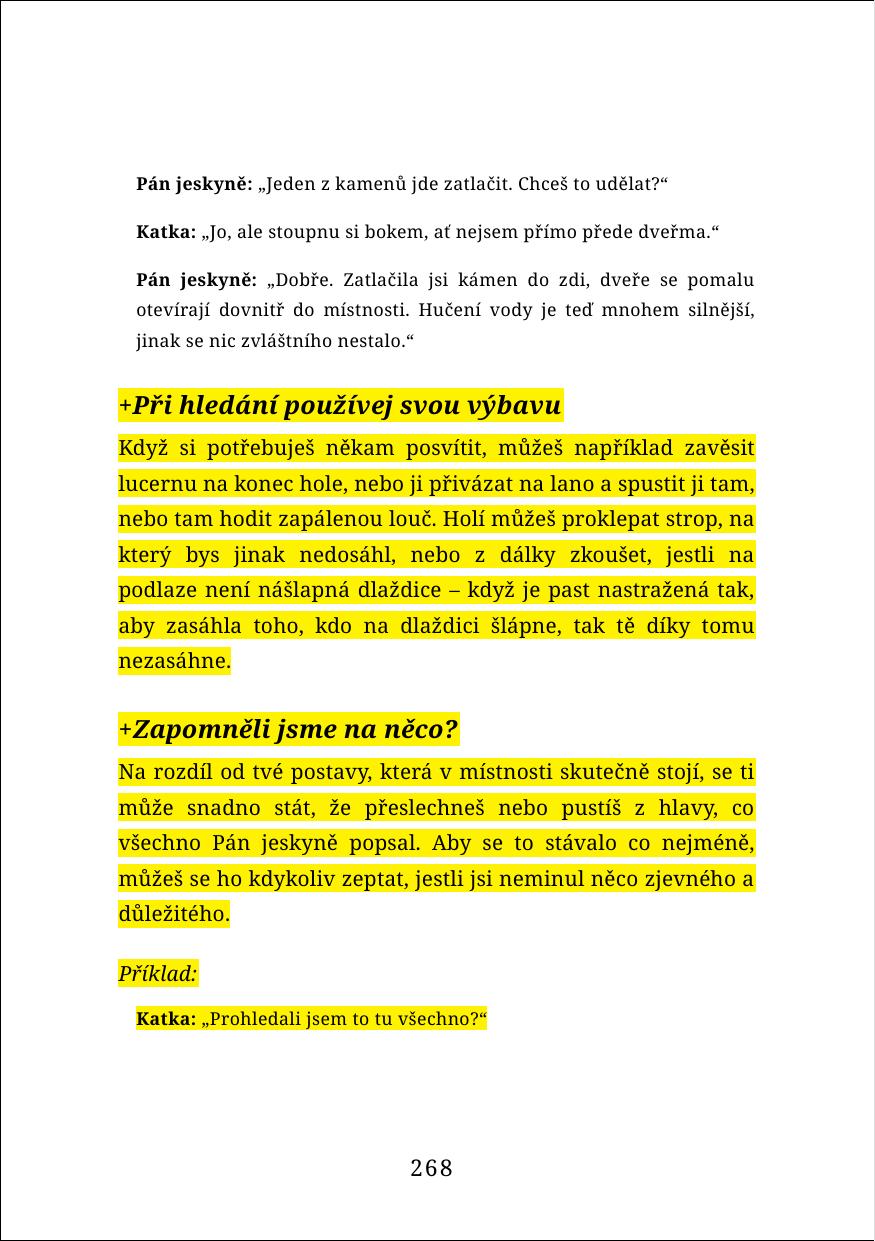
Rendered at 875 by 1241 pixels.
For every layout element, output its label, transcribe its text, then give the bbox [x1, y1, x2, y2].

text Katka: „Jo, ale stoupnu si bokem, ať nejsem přímo přede dveřma.“ [136, 220, 756, 244]
text Katka: „Prohledali jsem to tu všechno?“ [136, 1006, 756, 1030]
text Když si potřebuješ někam posvítit, můžeš například zavěsit lucernu na konec hole, nebo ji přivázat na lano a spustit ji tam, nebo tam hodit zapálenou louč. Holí můžeš proklepat strop, na který bys jinak nedosáhl, nebo z dálky zkoušet, jestli na podlaze není nášlapná dlaždice – když je past nastražená tak, aby zasáhla toho, kdo na dlaždici šlápne, tak tě díky tomu nezasáhne. [118, 433, 756, 675]
text Pán jeskyně: „Jeden z kamenů jde zatlačit. Chceš to udělat?“ [136, 172, 756, 196]
text Příklad: [118, 959, 756, 987]
subtitle +Při hledání používej svou výbavu [118, 388, 756, 422]
subtitle +Zapomněli jsme na něco? [118, 712, 756, 746]
text Pán jeskyně: „Dobře. Zatlačila jsi kámen do zdi, dveře se pomalu otevírají dovnitř do místnosti. Hučení vody je teď mnohem silnější, jinak se nic zvláštního nestalo.“ [136, 268, 756, 352]
text Na rozdíl od tvé postavy, která v místnosti skutečně stojí, se ti může snadno stát, že přeslechneš nebo pustíš z hlavy, co všechno Pán jeskyně popsal. Aby se to stávalo co nejméně, můžeš se ho kdykoliv zeptat, jestli jsi neminul něco zjevného a důležitého. [118, 757, 756, 928]
